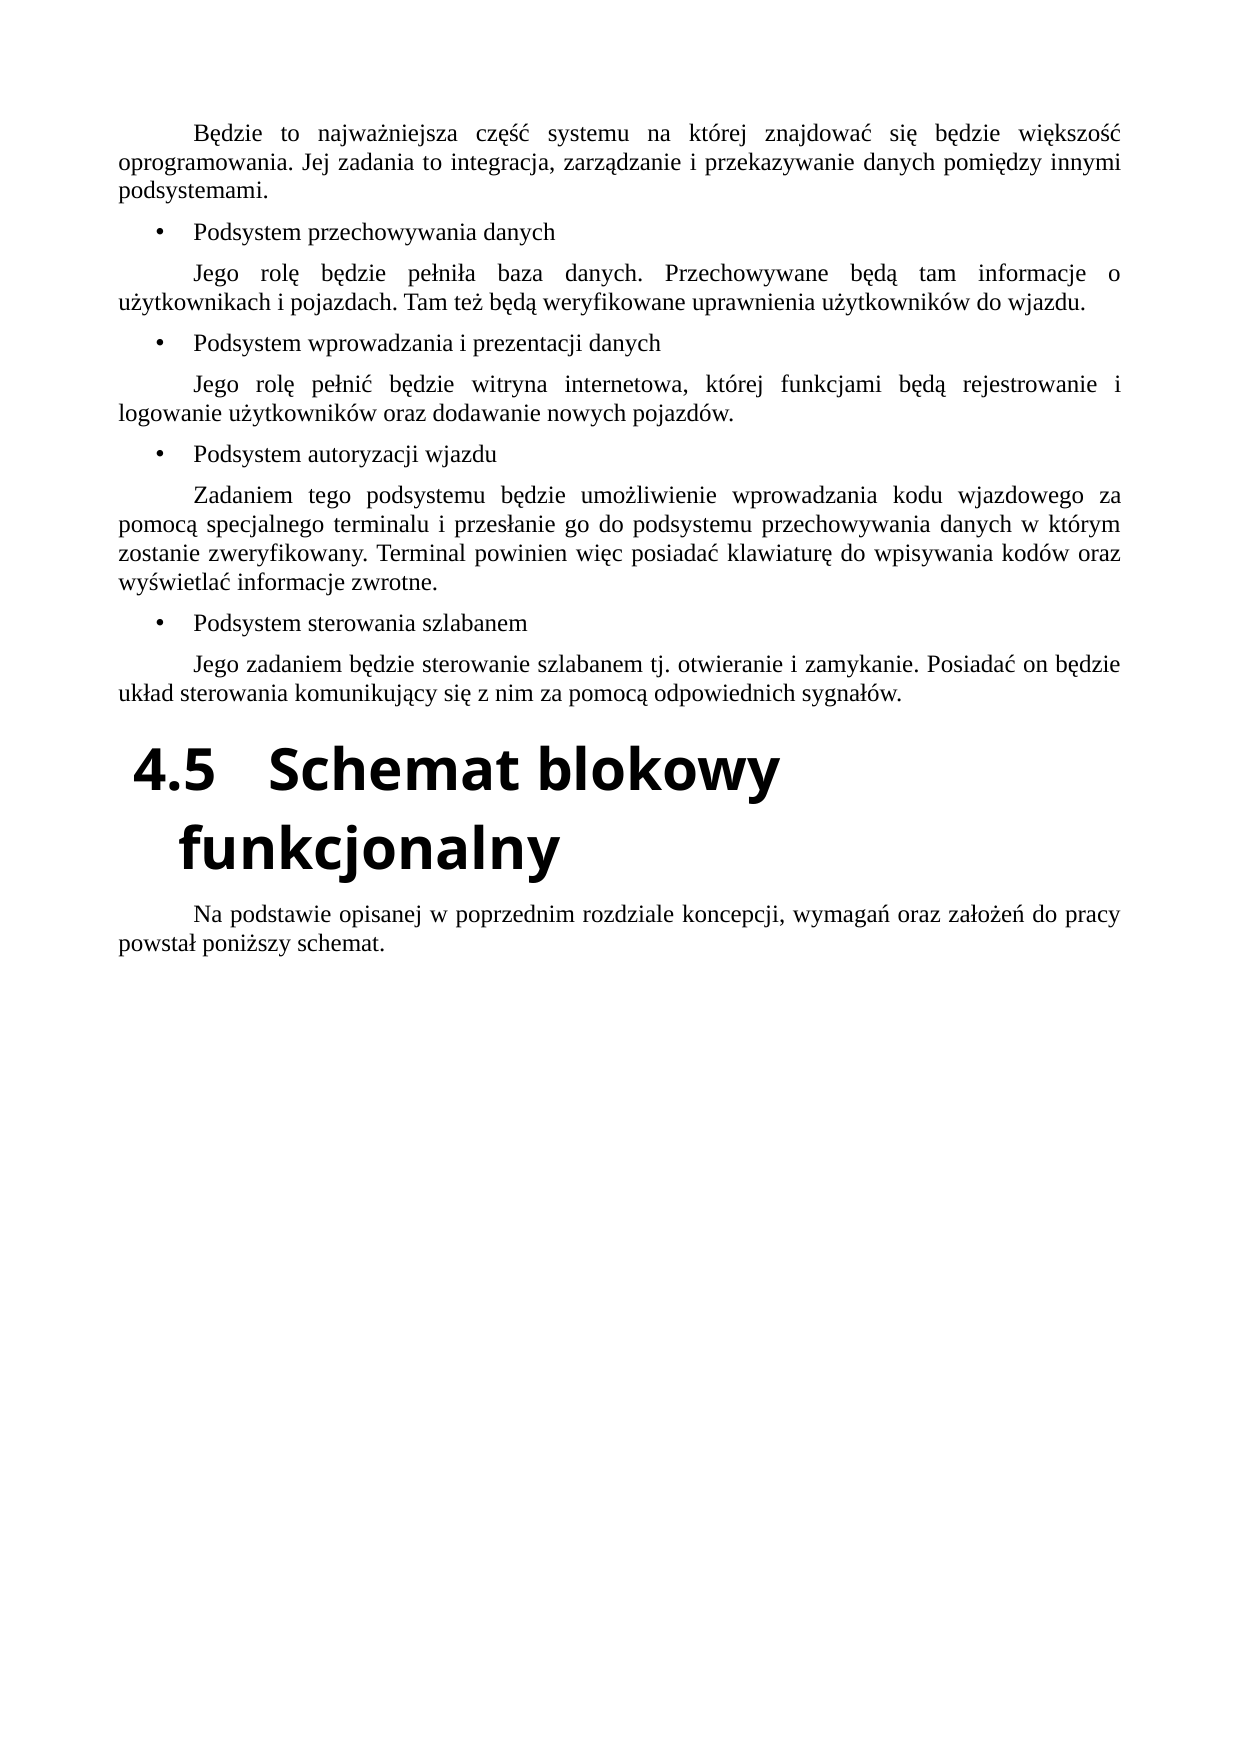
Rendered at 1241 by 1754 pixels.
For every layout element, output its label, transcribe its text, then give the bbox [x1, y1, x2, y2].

list Podsystem przechowywania danych [156, 217, 1122, 246]
list Podsystem wprowadzania i prezentacji danych [156, 328, 1122, 357]
text Jego zadaniem będzie sterowanie szlabanem tj. otwieranie i zamykanie. Posiadać on będzie układ sterowania komunikujący się z nim za pomocą odpowiednich sygnałów. [118, 649, 1122, 707]
list Podsystem sterowania szlabanem [156, 608, 1122, 637]
text Jego rolę będzie pełniła baza danych. Przechowywane będą tam informacje o użytkownikach i pojazdach. Tam też będą weryfikowane uprawnienia użytkowników do wjazdu. [118, 258, 1122, 316]
text Zadaniem tego podsystemu będzie umożliwienie wprowadzania kodu wjazdowego za pomocą specjalnego terminalu i przesłanie go do podsystemu przechowywania danych w którym zostanie zweryfikowany. Terminal powinien więc posiadać klawiaturę do wpisywania kodów oraz wyświetlać informacje zwrotne. [118, 481, 1122, 596]
text Jego rolę pełnić będzie witryna internetowa, której funkcjami będą rejestrowanie i logowanie użytkowników oraz dodawanie nowych pojazdów. [118, 369, 1122, 427]
subtitle Schemat blokowy funkcjonalny [118, 728, 1122, 887]
list Podsystem autoryzacji wjazdu [156, 439, 1122, 468]
text Będzie to najważniejsza część systemu na której znajdować się będzie większość oprogramowania. Jej zadania to integracja, zarządzanie i przekazywanie danych pomiędzy innymi podsystemami. [118, 118, 1122, 204]
text Na podstawie opisanej w poprzednim rozdziale koncepcji, wymagań oraz założeń do pracy powstał poniższy schemat. [118, 899, 1122, 957]
